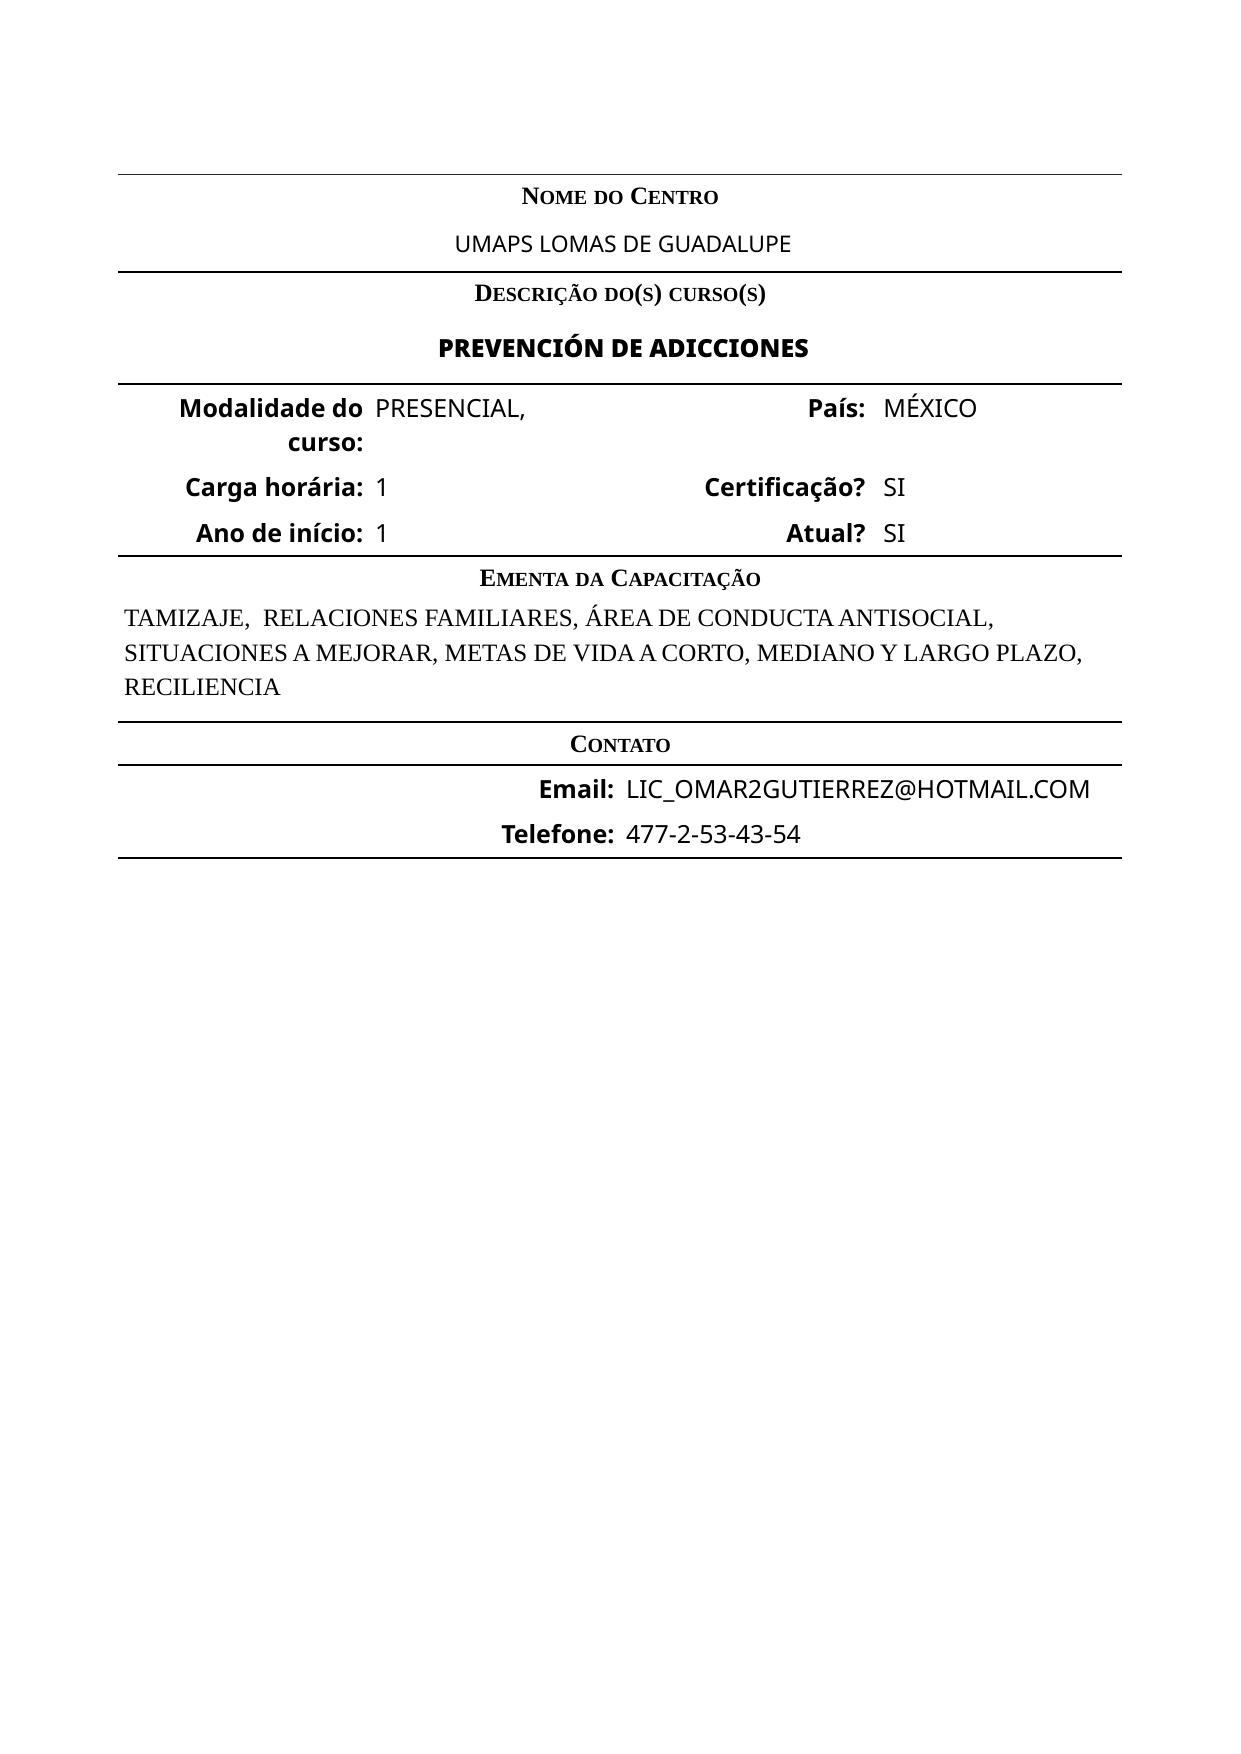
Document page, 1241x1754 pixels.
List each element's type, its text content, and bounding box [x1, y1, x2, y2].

table_cell 477-2-53-43-54 [620, 811, 1122, 857]
table_cell Carga horária: [118, 464, 369, 509]
table_cell Telefone: [118, 811, 620, 857]
table_cell PREVENCIÓN DE ADICCIONES [118, 313, 1122, 382]
table_cell TAMIZAJE, RELACIONES FAMILIARES, ÁREA DE CONDUCTA ANTISOCIAL, SITUACIONES A MEJORAR, METAS DE VIDA A CORTO, MEDIANO Y LARGO PLAZO, RECILIENCIA [118, 598, 1122, 721]
table_cell Atual? [620, 510, 871, 555]
table_cell País: [620, 385, 871, 464]
table_cell 1 [369, 510, 620, 555]
table_cell PRESENCIAL, [369, 385, 620, 464]
table_cell Contato [118, 723, 1122, 763]
table_cell Email: [118, 766, 620, 811]
table_cell Certificação? [620, 464, 871, 509]
table_header Nome do Centro [118, 176, 1122, 216]
table_cell MÉXICO [871, 385, 1122, 464]
table_cell Ano de início: [118, 510, 369, 555]
table_cell LIC_OMAR2GUTIERREZ@HOTMAIL.COM [620, 766, 1122, 811]
table_cell Descrição do(s) curso(s) [118, 273, 1122, 313]
table_cell 1 [369, 464, 620, 509]
table_cell SI [871, 510, 1122, 555]
table_cell SI [871, 464, 1122, 509]
table_cell UMAPS LOMAS DE GUADALUPE [118, 216, 1122, 271]
table_cell Ementa da Capacitação [118, 557, 1122, 597]
table_cell Modalidade do curso: [118, 385, 369, 464]
